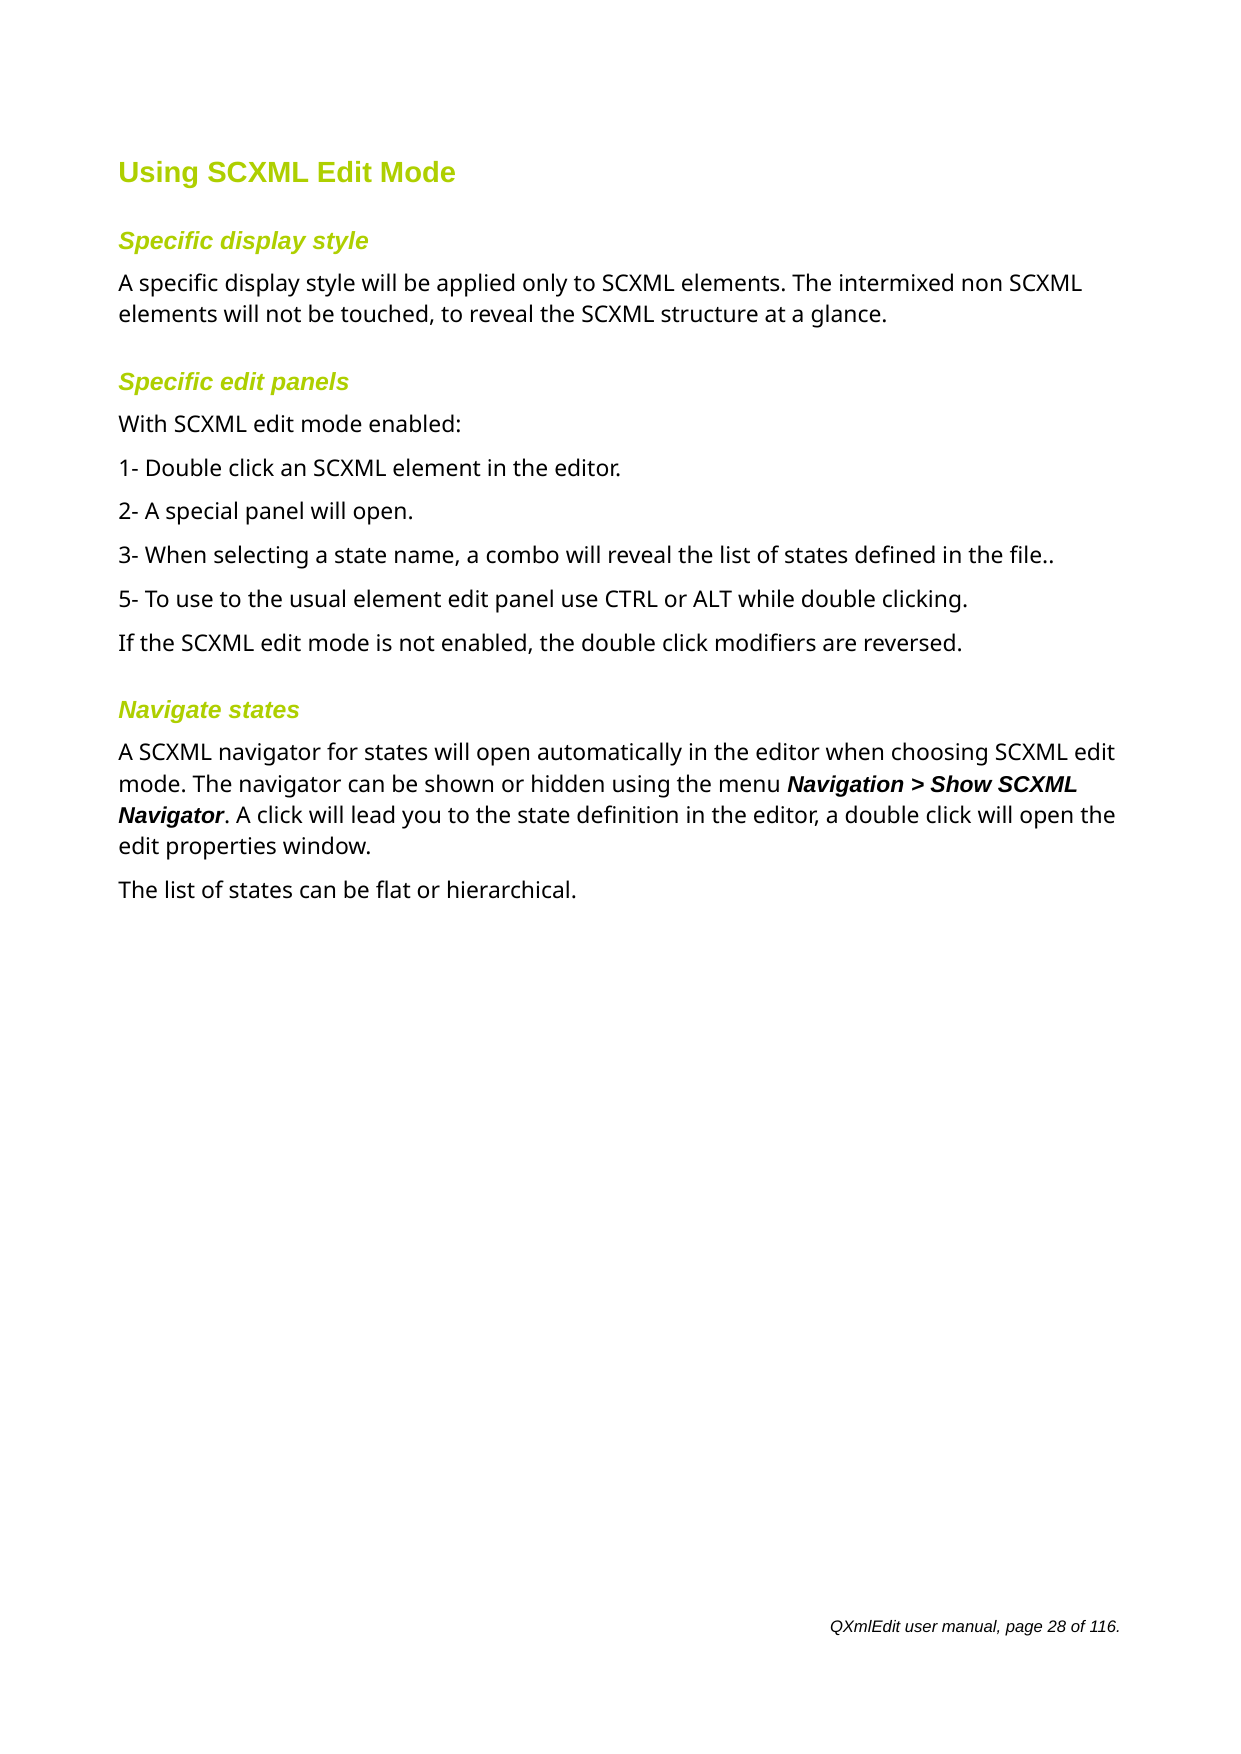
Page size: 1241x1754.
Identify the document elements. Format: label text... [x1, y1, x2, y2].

text 5- To use to the usual element edit panel use CTRL or ALT while double clicking. [118, 583, 1122, 614]
text If the SCXML edit mode is not enabled, the double click modifiers are reversed. [118, 627, 1122, 658]
subtitle Navigate states [118, 695, 1122, 724]
text 2- A special panel will open. [118, 495, 1122, 527]
subtitle Using SCXML Edit Mode [118, 155, 1122, 188]
text 3- When selecting a state name, a combo will reveal the list of states defined in the file.. [118, 539, 1122, 570]
text 1- Double click an SCXML element in the editor. [118, 452, 1122, 483]
subtitle Specific edit panels [118, 367, 1122, 395]
subtitle Specific display style [118, 226, 1122, 254]
text A specific display style will be applied only to SCXML elements. The intermixed non SCXML elements will not be touched, to reveal the SCXML structure at a glance. [118, 267, 1122, 329]
text With SCXML edit mode enabled: [118, 408, 1122, 439]
text A SCXML navigator for states will open automatically in the editor when choosing SCXML edit mode. The navigator can be shown or hidden using the menu Navigation > Show SCXML Navigator. A click will lead you to the state definition in the editor, a double click will open the edit properties window. [118, 736, 1122, 861]
text The list of states can be flat or hierarchical. [118, 874, 1122, 905]
